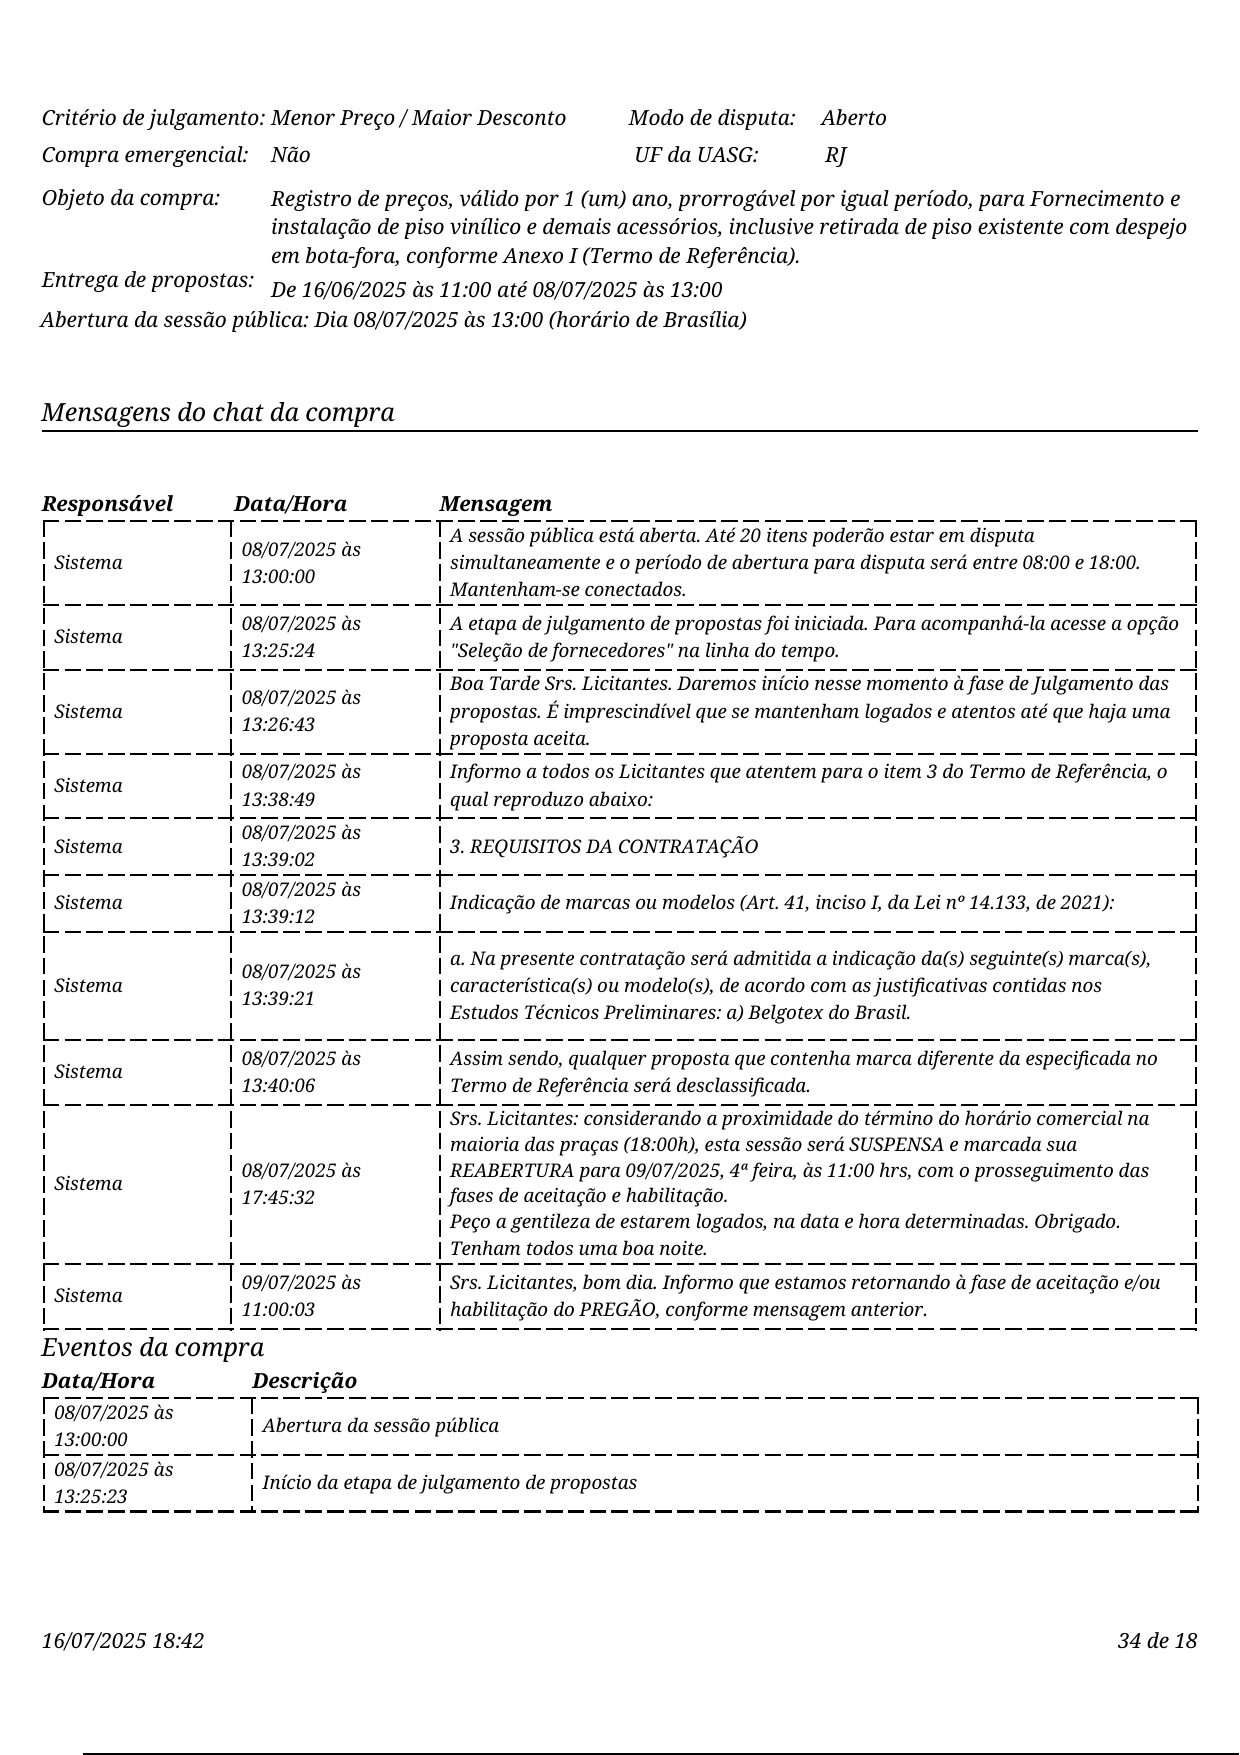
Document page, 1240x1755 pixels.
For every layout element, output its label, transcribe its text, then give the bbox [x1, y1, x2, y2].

table_cell 08/07/2025 às 13:40:06 [231, 1039, 439, 1103]
table_cell 08/07/2025 às 13:39:02 [231, 817, 439, 874]
table_cell Sistema [44, 753, 231, 817]
table_cell Critério de julgamento: [42, 103, 271, 141]
table_cell Informo a todos os Licitantes que atentem para o item 3 do Termo de Referência, o qual reproduzo abaixo: [440, 753, 1196, 817]
table_cell Indicação de marcas ou modelos (Art. 41, inciso I, da Lei nº 14.133, de 2021): [440, 874, 1196, 931]
table_cell Boa Tarde Srs. Licitantes. Daremos início nesse momento à fase de Julgamento das propostas. É imprescindível que se mantenham logados e atentos até que haja uma proposta aceita. [440, 669, 1196, 753]
table_cell Sistema [44, 1263, 231, 1328]
table_cell Compra emergencial: Objeto da compra: Entrega de propostas: [42, 141, 271, 305]
table_cell Início da etapa de julgamento de propostas [252, 1454, 1198, 1510]
table_cell Sistema [44, 817, 231, 874]
subtitle Eventos da compra [41, 1330, 1200, 1364]
table_cell a. Na presente contratação será admitida a indicação da(s) seguinte(s) marca(s), característica(s) ou modelo(s), de acordo com as justificativas contidas nos Estudos Técnicos Preliminares: a) Belgotex do Brasil. [440, 931, 1196, 1039]
table_cell 08/07/2025 às 17:45:32 [231, 1104, 439, 1263]
table_cell 09/07/2025 às 11:00:03 [231, 1263, 439, 1328]
table_cell 08/07/2025 às 13:39:12 [231, 874, 439, 931]
table_cell Menor Preço / Maior Desconto Modo de disputa: Aberto [271, 103, 1198, 141]
table_cell Sistema [44, 1104, 231, 1263]
table_cell 08/07/2025 às 13:26:43 [231, 669, 439, 753]
table_header 08/07/2025 às 13:00:00 [44, 1397, 252, 1454]
table_cell Sistema [44, 874, 231, 931]
table_cell Não UF da UASG: RJ Registro de preços, válido por 1 (um) ano, prorrogável por igual período, para Fornecimento e instalação de piso vinílico e demais acessórios, inclusive retirada de piso existente com despejo em bota-fora, conforme Anexo I (Termo de Referência). De 16/06/2025 às 11:00 até 08/07/2025 às 13:00 [271, 141, 1198, 305]
table_header 08/07/2025 às 13:00:00 [231, 520, 439, 604]
text Responsável Data/Hora Mensagem [42, 489, 1200, 518]
table_cell Srs. Licitantes, bom dia. Informo que estamos retornando à fase de aceitação e/ou habilitação do PREGÃO, conforme mensagem anterior. [440, 1263, 1196, 1328]
table_header Sistema [44, 520, 231, 604]
table_cell Sistema [44, 1039, 231, 1103]
text Data/Hora Descrição [42, 1366, 1200, 1395]
table_cell 3. REQUISITOS DA CONTRATAÇÃO [440, 817, 1196, 874]
table_cell A etapa de julgamento de propostas foi iniciada. Para acompanhá-la acesse a opção "Seleção de fornecedores" na linha do tempo. [440, 604, 1196, 669]
subtitle Mensagens do chat da compra [41, 394, 1200, 428]
table_cell 08/07/2025 às 13:38:49 [231, 753, 439, 817]
table_cell Assim sendo, qualquer proposta que contenha marca diferente da especificada no Termo de Referência será desclassificada. [440, 1039, 1196, 1103]
text Abertura da sessão pública: Dia 08/07/2025 às 13:00 (horário de Brasília) [40, 305, 1200, 333]
table_header Abertura da sessão pública [252, 1397, 1198, 1454]
table_cell 08/07/2025 às 13:25:23 [44, 1454, 252, 1510]
table_cell 08/07/2025 às 13:39:21 [231, 931, 439, 1039]
table_cell 08/07/2025 às 13:25:24 [231, 604, 439, 669]
table_cell Sistema [44, 604, 231, 669]
table_header A sessão pública está aberta. Até 20 itens poderão estar em disputa simultaneamente e o período de abertura para disputa será entre 08:00 e 18:00. Mantenham-se conectados. [440, 520, 1196, 604]
table_cell Sistema [44, 931, 231, 1039]
table_cell Sistema [44, 669, 231, 753]
table_cell Srs. Licitantes: considerando a proximidade do término do horário comercial na maioria das praças (18:00h), esta sessão será SUSPENSA e marcada sua REABERTURA para 09/07/2025, 4ª feira, às 11:00 hrs, com o prosseguimento das fases de aceitação e habilitação. Peço a gentileza de estarem logados, na data e hora determinadas. Obrigado. Tenham todos uma boa noite. [440, 1104, 1196, 1263]
